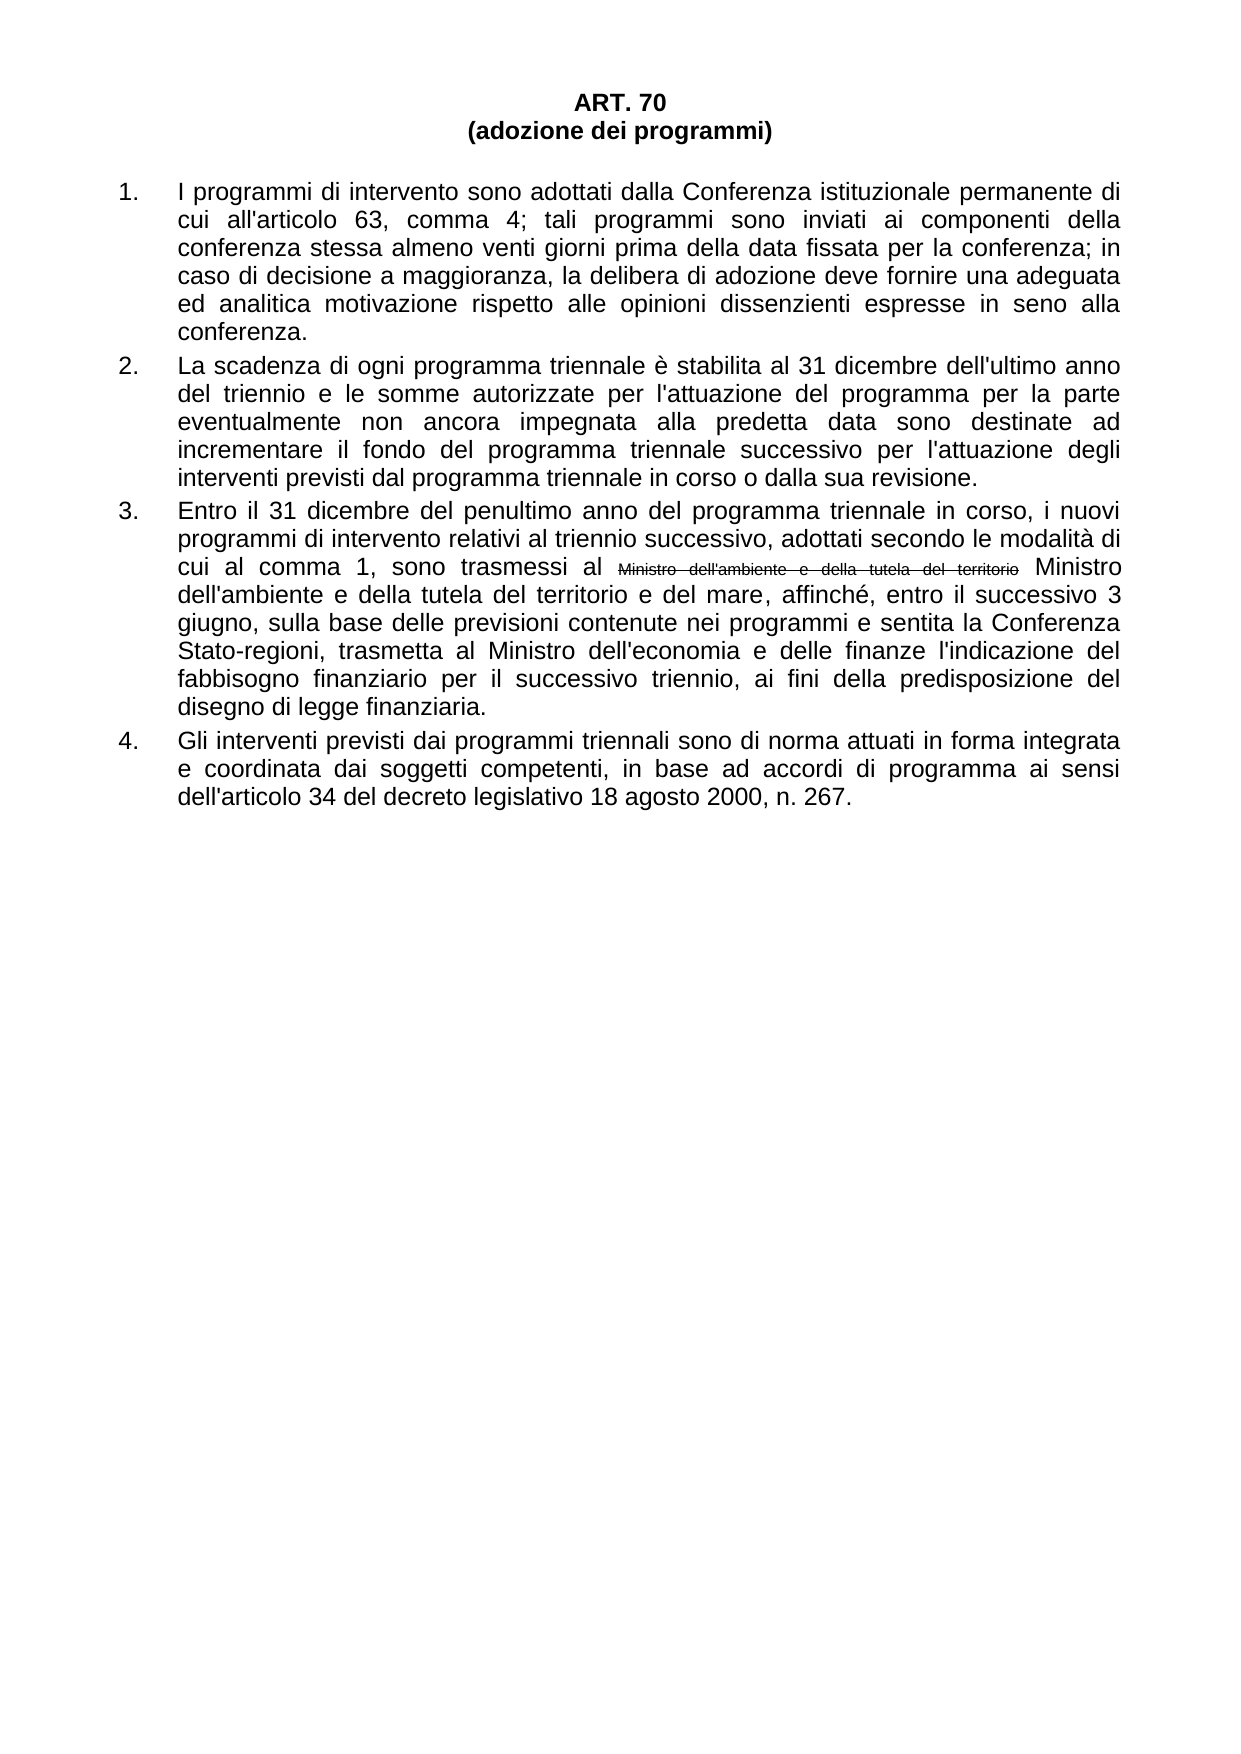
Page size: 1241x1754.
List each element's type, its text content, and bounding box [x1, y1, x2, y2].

text 4. Gli interventi previsti dai programmi triennali sono di norma attuati in forma integrata e coordinata dai soggetti competenti, in base ad accordi di programma ai sensi dell'articolo 34 del decreto legislativo 18 agosto 2000, n. 267. [118, 726, 1122, 810]
subtitle ART. 70 (adozione dei programmi) [118, 88, 1122, 144]
text 2. La scadenza di ogni programma triennale è stabilita al 31 dicembre dell'ultimo anno del triennio e le somme autorizzate per l'attuazione del programma per la parte eventualmente non ancora impegnata alla predetta data sono destinate ad incrementare il fondo del programma triennale successivo per l'attuazione degli interventi previsti dal programma triennale in corso o dalla sua revisione. [118, 352, 1122, 491]
text 3. Entro il 31 dicembre del penultimo anno del programma triennale in corso, i nuovi programmi di intervento relativi al triennio successivo, adottati secondo le modalità di cui al comma 1, sono trasmessi al Ministro dell'ambiente e della tutela del territorio Ministro dell'ambiente e della tutela del territorio e del mare, affinché, entro il successivo 3 giugno, sulla base delle previsioni contenute nei programmi e sentita la Conferenza Stato-regioni, trasmetta al Ministro dell'economia e delle finanze l'indicazione del fabbisogno finanziario per il successivo triennio, ai fini della predisposizione del disegno di legge finanziaria. [118, 497, 1122, 721]
text 1. I programmi di intervento sono adottati dalla Conferenza istituzionale permanente di cui all'articolo 63, comma 4; tali programmi sono inviati ai componenti della conferenza stessa almeno venti giorni prima della data fissata per la conferenza; in caso di decisione a maggioranza, la delibera di adozione deve fornire una adeguata ed analitica motivazione rispetto alle opinioni dissenzienti espresse in seno alla conferenza. [118, 178, 1122, 346]
